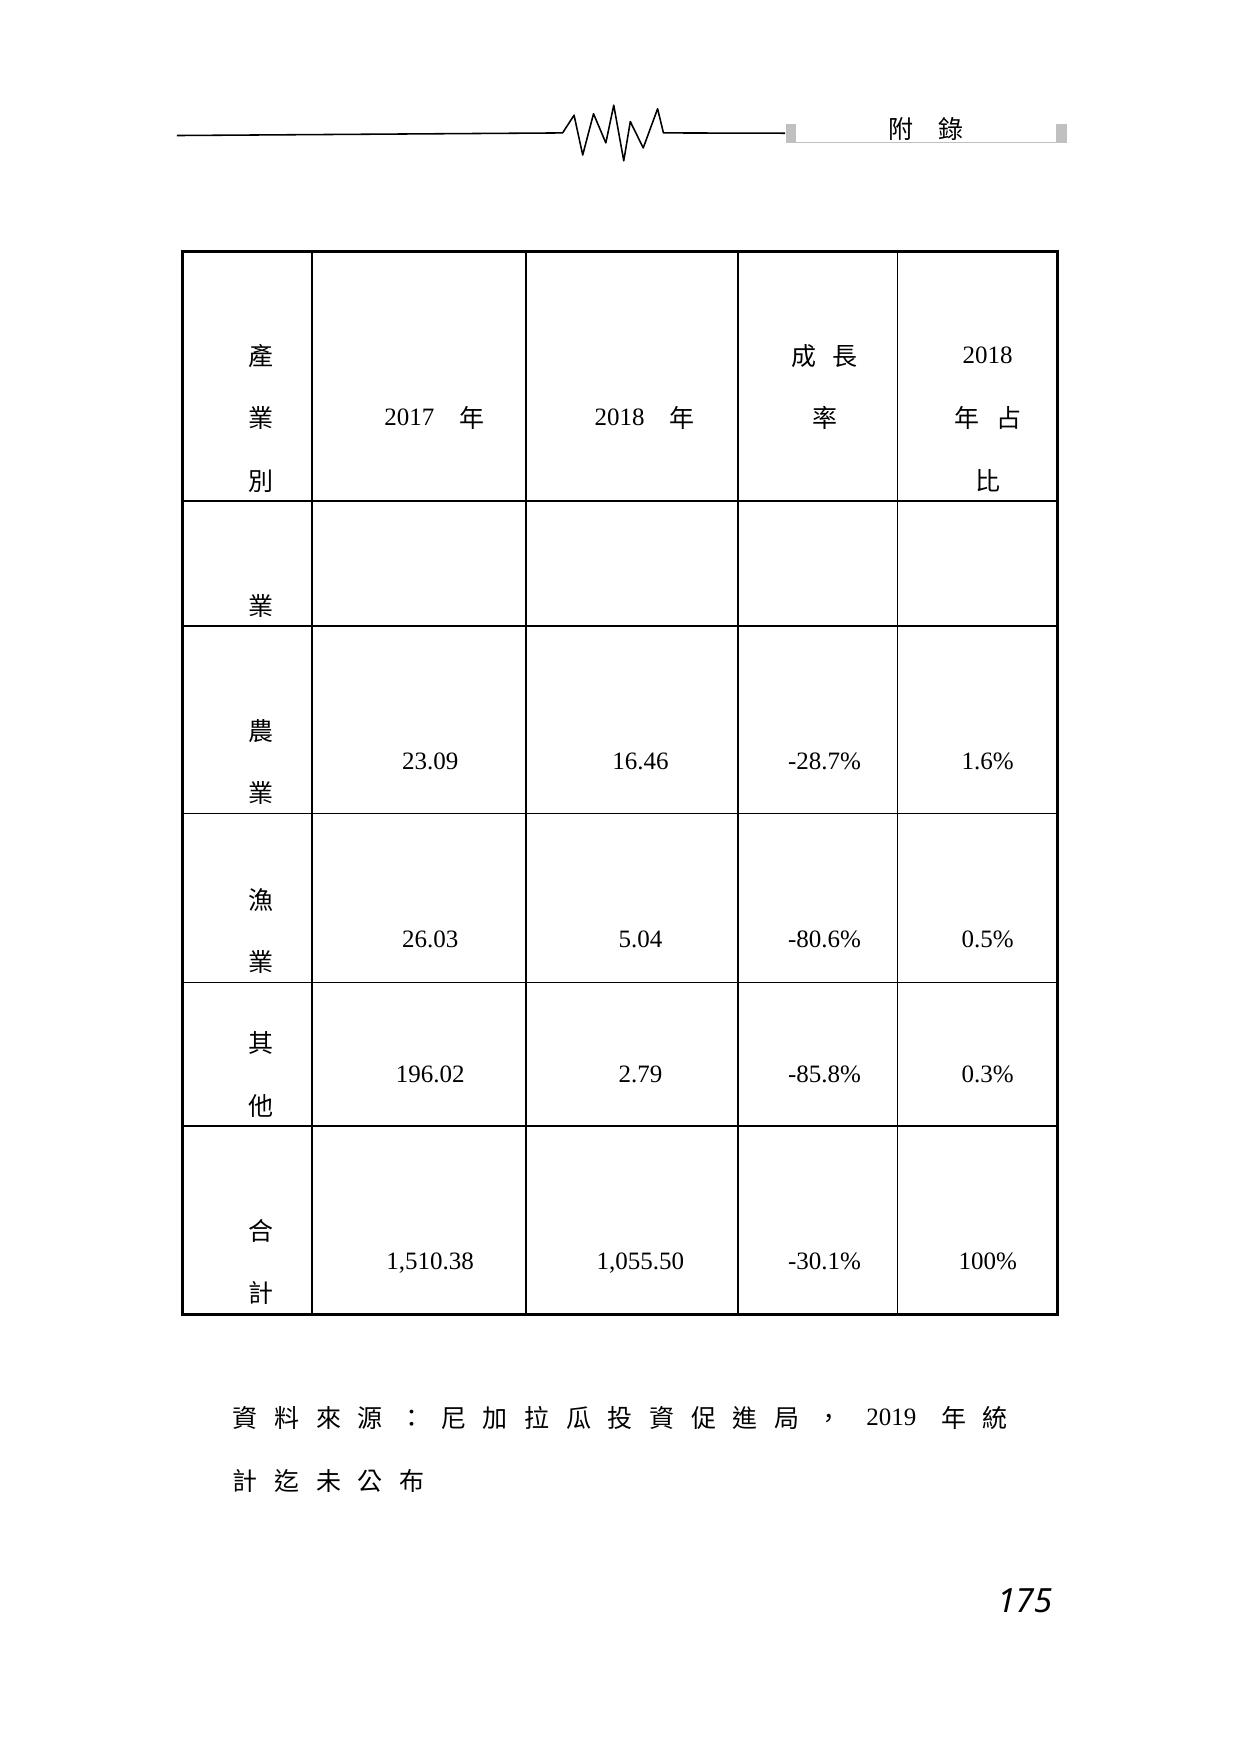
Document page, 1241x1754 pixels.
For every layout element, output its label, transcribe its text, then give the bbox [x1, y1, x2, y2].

table_header 產業別 [184, 253, 311, 500]
table_cell 23.09 [313, 627, 525, 813]
table_cell 漁業 [184, 814, 311, 982]
table_cell 其他 [184, 983, 311, 1125]
table_cell 1,510.38 [313, 1127, 525, 1313]
table_cell -85.8% [739, 983, 897, 1125]
table_cell 0.5% [898, 814, 1056, 982]
table_cell -30.1% [739, 1127, 897, 1313]
table_cell 2.79 [527, 983, 737, 1125]
table_header 2018年 [527, 253, 737, 500]
table_cell 1.6% [898, 627, 1056, 813]
table_cell 16.46 [527, 627, 737, 813]
table_cell [527, 502, 737, 625]
table_cell 農業 [184, 627, 311, 813]
table_cell 100% [898, 1127, 1056, 1313]
table_cell [313, 502, 525, 625]
table_header 成長率 [739, 253, 897, 500]
table_header 2018年占比 [898, 253, 1056, 500]
table_cell 5.04 [527, 814, 737, 982]
table_cell 196.02 [313, 983, 525, 1125]
table_cell -28.7% [739, 627, 897, 813]
table_cell [739, 502, 897, 625]
table_cell 1,055.50 [527, 1127, 737, 1313]
table_cell 0.3% [898, 983, 1056, 1125]
table_cell [898, 502, 1056, 625]
table_header 2017年 [313, 253, 525, 500]
table_cell 26.03 [313, 814, 525, 982]
table_cell 合計 [184, 1127, 311, 1313]
text 資料來源：尼加拉瓜投資促進局，2019年統計迄未公布 [195, 1375, 1045, 1500]
table_cell 業 [184, 502, 311, 625]
table_cell -80.6% [739, 814, 897, 982]
